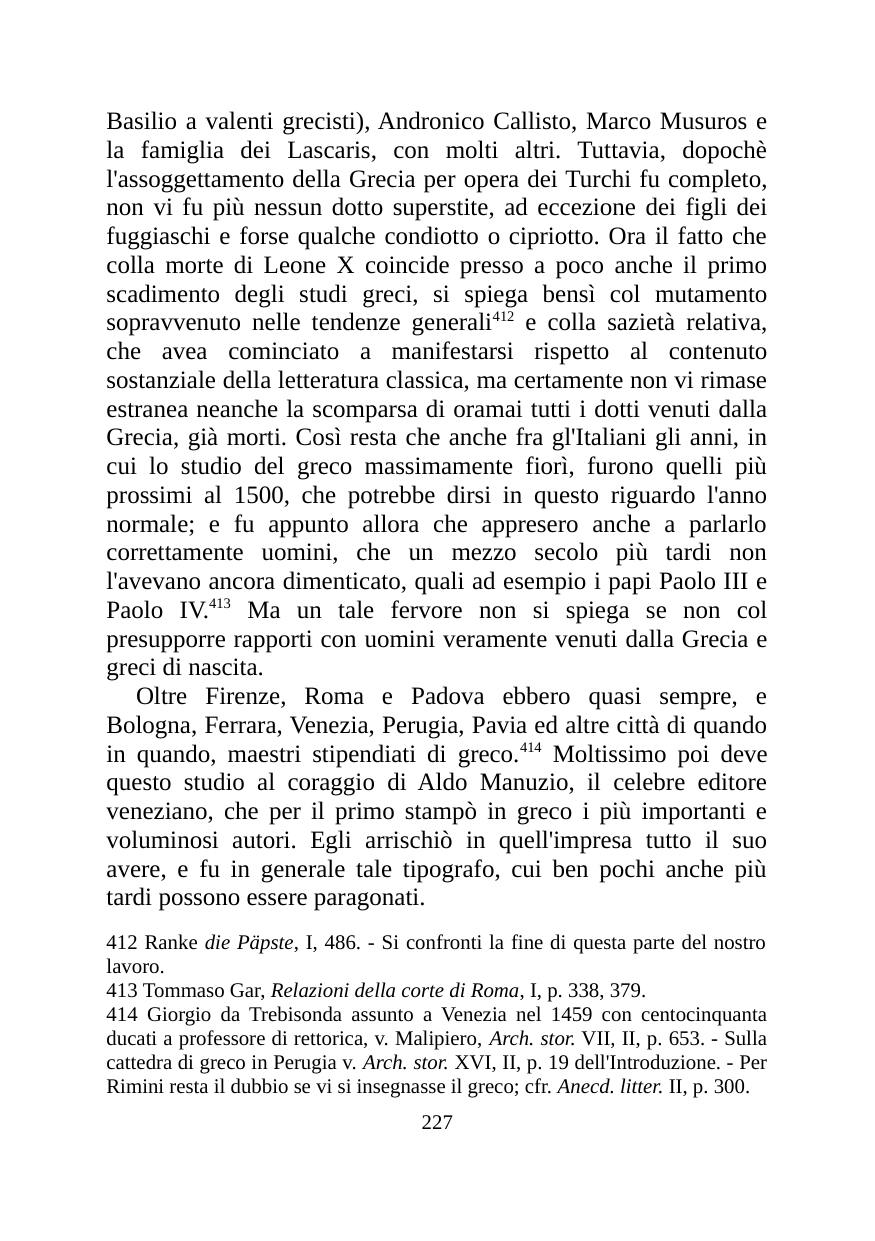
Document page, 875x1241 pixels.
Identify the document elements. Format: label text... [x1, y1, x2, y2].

text Ranke die Päpste, I, 486. - Si confronti la fine di questa parte del nostro lavoro. [106, 930, 768, 978]
text Giorgio da Trebisonda assunto a Venezia nel 1459 con centocinquanta ducati a professore di rettorica, v. Malipiero, Arch. stor. VII, II, p. 653. - Sulla cattedra di greco in Perugia v. Arch. stor. XVI, II, p. 19 dell'Introduzione. - Per Rimini resta il dubbio se vi si insegnasse il greco; cfr. Anecd. litter. II, p. 300. [106, 1002, 768, 1098]
text Oltre Firenze, Roma e Padova ebbero quasi sempre, e Bologna, Ferrara, Venezia, Perugia, Pavia ed altre città di quando in quando, maestri stipendiati di greco. Moltissimo poi deve questo studio al coraggio di Aldo Manuzio, il celebre editore veneziano, che per il primo stampò in greco i più importanti e voluminosi autori. Egli arrischiò in quell'impresa tutto il suo avere, e fu in generale tale tipografo, cui ben pochi anche più tardi possono essere paragonati. [106, 681, 768, 911]
text Basilio a valenti grecisti), Andronico Callisto, Marco Musuros e la famiglia dei Lascaris, con molti altri. Tuttavia, dopochè l'assoggettamento della Grecia per opera dei Turchi fu completo, non vi fu più nessun dotto superstite, ad eccezione dei figli dei fuggiaschi e forse qualche condiotto o cipriotto. Ora il fatto che colla morte di Leone X coincide presso a poco anche il primo scadimento degli studi greci, si spiega bensì col mutamento sopravvenuto nelle tendenze generali e colla sazietà relativa, che avea cominciato a manifestarsi rispetto al contenuto sostanziale della letteratura classica, ma certamente non vi rimase estranea neanche la scomparsa di oramai tutti i dotti venuti dalla Grecia, già morti. Così resta che anche fra gl'Italiani gli anni, in cui lo studio del greco massimamente fiorì, furono quelli più prossimi al 1500, che potrebbe dirsi in questo riguardo l'anno normale; e fu appunto allora che appresero anche a parlarlo correttamente uomini, che un mezzo secolo più tardi non l'avevano ancora dimenticato, quali ad esempio i papi Paolo III e Paolo IV. Ma un tale fervore non si spiega se non col presupporre rapporti con uomini veramente venuti dalla Grecia e greci di nascita. [106, 106, 768, 681]
text Tommaso Gar, Relazioni della corte di Roma, I, p. 338, 379. [106, 978, 768, 1002]
